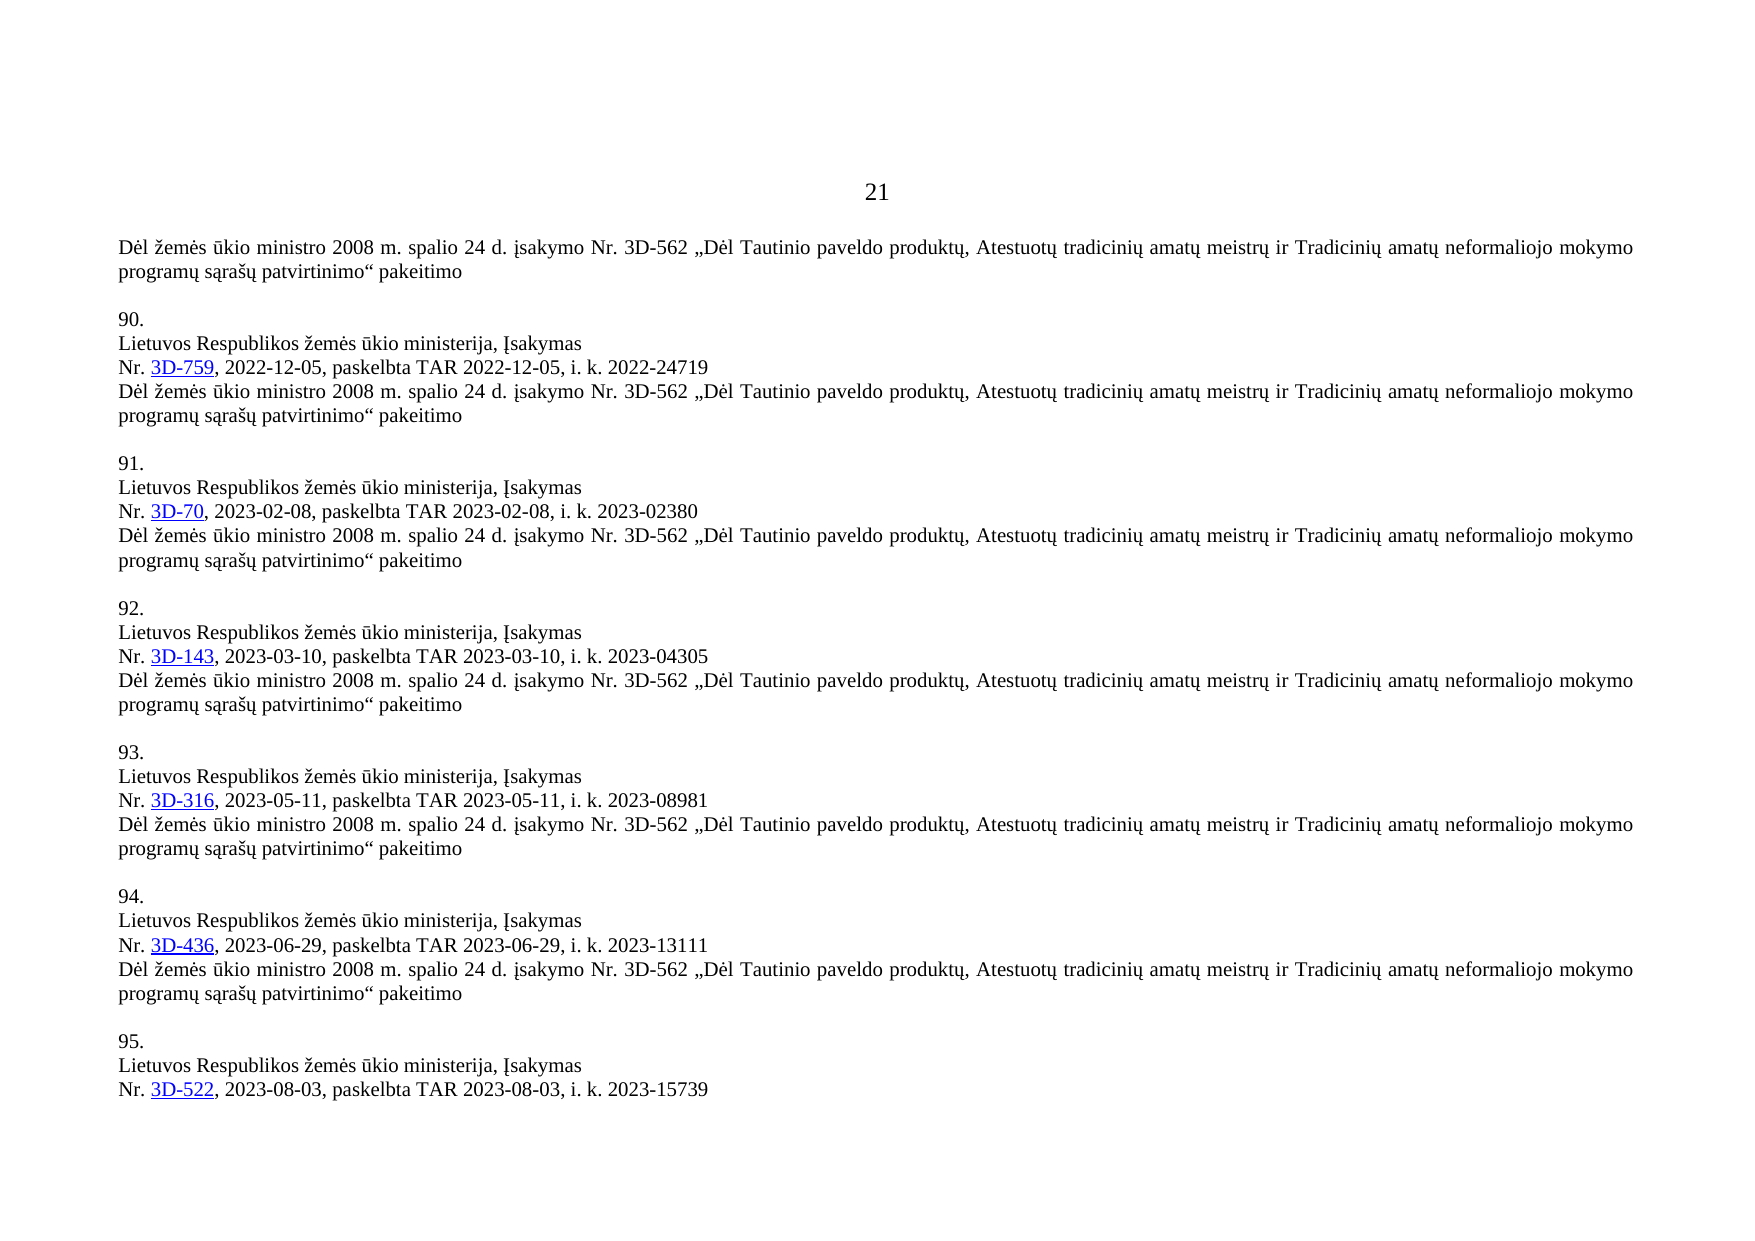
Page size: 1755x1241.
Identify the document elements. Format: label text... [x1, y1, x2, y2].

text Nr. 3D-316, 2023-05-11, paskelbta TAR 2023-05-11, i. k. 2023-08981 [118, 788, 1636, 812]
text Lietuvos Respublikos žemės ūkio ministerija, Įsakymas [118, 764, 1636, 788]
text Dėl žemės ūkio ministro 2008 m. spalio 24 d. įsakymo Nr. 3D-562 „Dėl Tautinio paveldo produktų, Atestuotų tradicinių amatų meistrų ir Tradicinių amatų neformaliojo mokymo programų sąrašų patvirtinimo“ pakeitimo [118, 957, 1636, 1005]
text Nr. 3D-522, 2023-08-03, paskelbta TAR 2023-08-03, i. k. 2023-15739 [118, 1077, 1636, 1101]
text Dėl žemės ūkio ministro 2008 m. spalio 24 d. įsakymo Nr. 3D-562 „Dėl Tautinio paveldo produktų, Atestuotų tradicinių amatų meistrų ir Tradicinių amatų neformaliojo mokymo programų sąrašų patvirtinimo“ pakeitimo [118, 812, 1636, 860]
text Dėl žemės ūkio ministro 2008 m. spalio 24 d. įsakymo Nr. 3D-562 „Dėl Tautinio paveldo produktų, Atestuotų tradicinių amatų meistrų ir Tradicinių amatų neformaliojo mokymo programų sąrašų patvirtinimo“ pakeitimo [118, 523, 1636, 572]
text Lietuvos Respublikos žemės ūkio ministerija, Įsakymas [118, 475, 1636, 499]
text Lietuvos Respublikos žemės ūkio ministerija, Įsakymas [118, 1053, 1636, 1077]
text Lietuvos Respublikos žemės ūkio ministerija, Įsakymas [118, 908, 1636, 932]
text 93. [118, 740, 1636, 764]
text 94. [118, 884, 1636, 908]
text Dėl žemės ūkio ministro 2008 m. spalio 24 d. įsakymo Nr. 3D-562 „Dėl Tautinio paveldo produktų, Atestuotų tradicinių amatų meistrų ir Tradicinių amatų neformaliojo mokymo programų sąrašų patvirtinimo“ pakeitimo [118, 668, 1636, 716]
text Lietuvos Respublikos žemės ūkio ministerija, Įsakymas [118, 331, 1636, 355]
text Lietuvos Respublikos žemės ūkio ministerija, Įsakymas [118, 620, 1636, 644]
text 95. [118, 1029, 1636, 1053]
text Dėl žemės ūkio ministro 2008 m. spalio 24 d. įsakymo Nr. 3D-562 „Dėl Tautinio paveldo produktų, Atestuotų tradicinių amatų meistrų ir Tradicinių amatų neformaliojo mokymo programų sąrašų patvirtinimo“ pakeitimo [118, 379, 1636, 427]
text Nr. 3D-436, 2023-06-29, paskelbta TAR 2023-06-29, i. k. 2023-13111 [118, 932, 1636, 957]
text 92. [118, 596, 1636, 620]
text Nr. 3D-70, 2023-02-08, paskelbta TAR 2023-02-08, i. k. 2023-02380 [118, 499, 1636, 523]
text Dėl žemės ūkio ministro 2008 m. spalio 24 d. įsakymo Nr. 3D-562 „Dėl Tautinio paveldo produktų, Atestuotų tradicinių amatų meistrų ir Tradicinių amatų neformaliojo mokymo programų sąrašų patvirtinimo“ pakeitimo [118, 235, 1636, 283]
text 90. [118, 307, 1636, 331]
text Nr. 3D-759, 2022-12-05, paskelbta TAR 2022-12-05, i. k. 2022-24719 [118, 355, 1636, 379]
text 91. [118, 451, 1636, 475]
text Nr. 3D-143, 2023-03-10, paskelbta TAR 2023-03-10, i. k. 2023-04305 [118, 644, 1636, 668]
